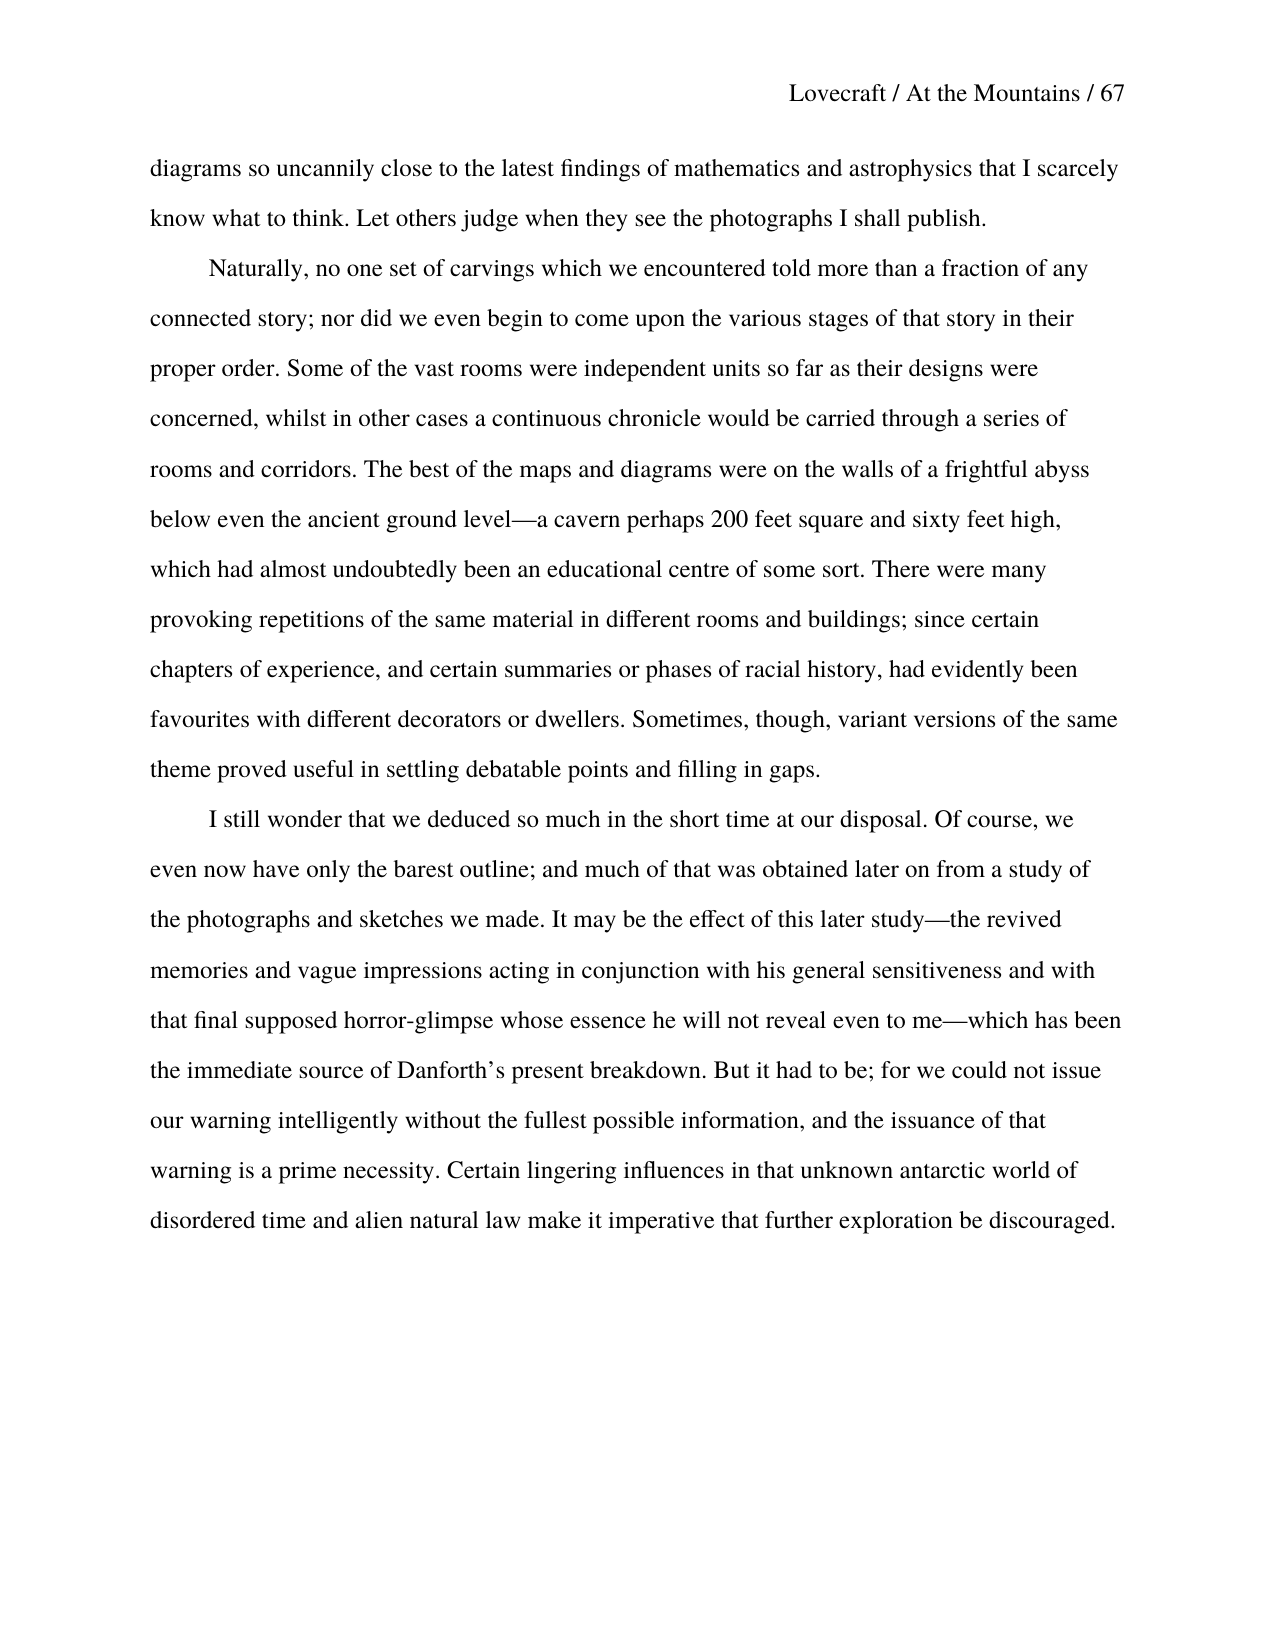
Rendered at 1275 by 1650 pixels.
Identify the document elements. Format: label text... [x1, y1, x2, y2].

text I still wonder that we deduced so much in the short time at our disposal. Of course, we even now have only the barest outline; and much of that was obtained later on from a study of the photographs and sketches we made. It may be the effect of this later study—the revived memories and vague impressions acting in conjunction with his general sensitiveness and with that final supposed horror-glimpse whose essence he will not reveal even to me—which has been the immediate source of Danforth’s present breakdown. But it had to be; for we could not issue our warning intelligently without the fullest possible information, and the issuance of that warning is a prime necessity. Certain lingering influences in that unknown antarctic world of disordered time and alien natural law make it imperative that further exploration be discouraged. [150, 801, 1125, 1236]
text diagrams so uncannily close to the latest findings of mathematics and astrophysics that I scarcely know what to think. Let others judge when they see the photographs I shall publish. [150, 150, 1125, 233]
text Naturally, no one set of carvings which we encountered told more than a fraction of any connected story; nor did we even begin to come upon the various stages of that story in their proper order. Some of the vast rooms were independent units so far as their designs were concerned, whilst in other cases a continuous chronicle would be carried through a series of rooms and corridors. The best of the maps and diagrams were on the walls of a frightful abyss below even the ancient ground level—a cavern perhaps 200 feet square and sixty feet high, which had almost undoubtedly been an educational centre of some sort. There were many provoking repetitions of the same material in different rooms and buildings; since certain chapters of experience, and certain summaries or phases of racial history, had evidently been favourites with different decorators or dwellers. Sometimes, though, variant versions of the same theme proved useful in settling debatable points and filling in gaps. [150, 250, 1125, 785]
